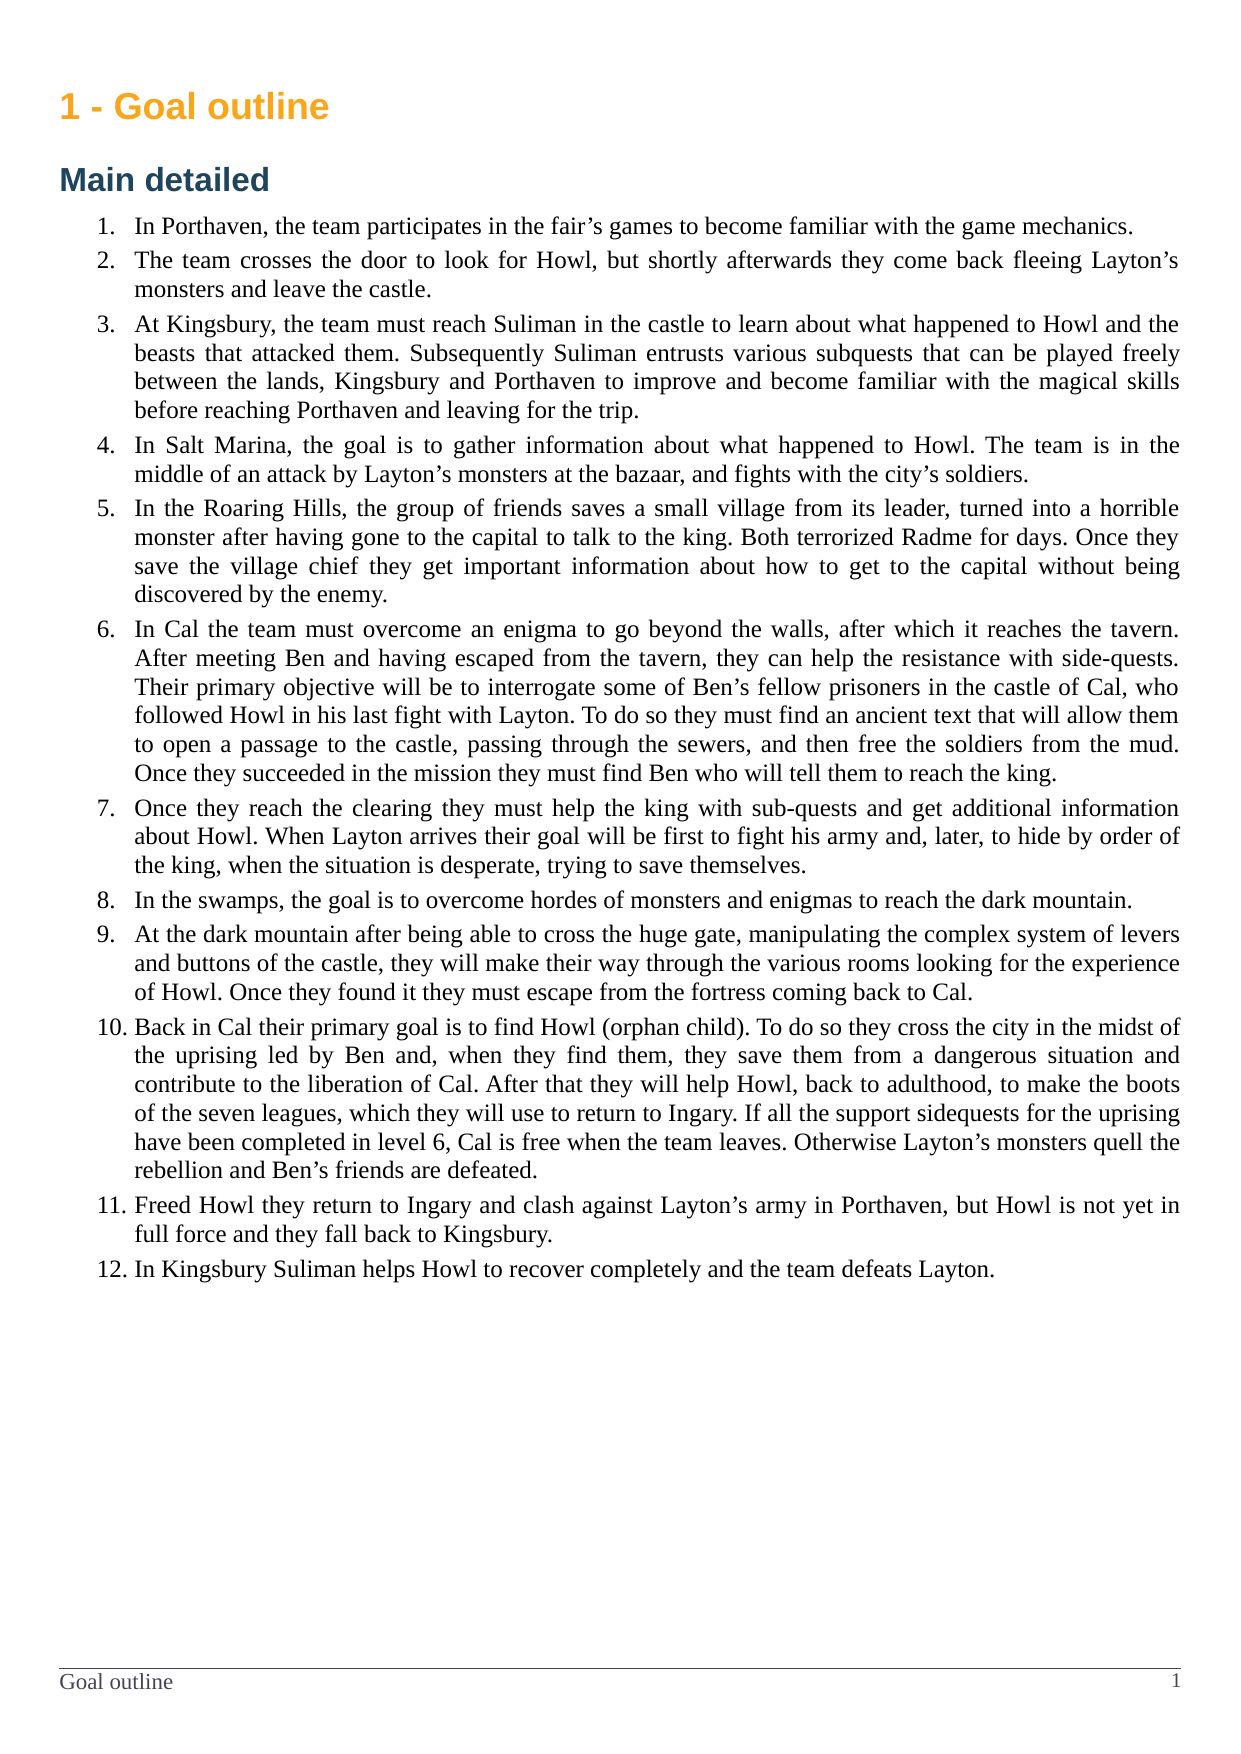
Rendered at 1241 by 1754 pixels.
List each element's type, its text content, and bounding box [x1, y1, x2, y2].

list Back in Cal their primary goal is to find Howl (orphan child). To do so they cross the city in the midst of the uprising led by Ben and, when they find them, they save them from a dangerous situation and contribute to the liberation of Cal. After that they will help Howl, back to adulthood, to make the boots of the seven leagues, which they will use to return to Ingary. If all the support sidequests for the uprising have been completed in level 6, Cal is free when the team leaves. Otherwise Layton’s monsters quell the rebellion and Ben’s friends are defeated. [97, 1012, 1181, 1184]
list At the dark mountain after being able to cross the huge gate, manipulating the complex system of levers and buttons of the castle, they will make their way through the various rooms looking for the experience of Howl. Once they found it they must escape from the fortress coming back to Cal. [97, 919, 1181, 1006]
list Freed Howl they return to Ingary and clash against Layton’s army in Porthaven, but Howl is not yet in full force and they fall back to Kingsbury. [97, 1190, 1181, 1248]
subtitle Main detailed [59, 160, 1181, 198]
list In Salt Marina, the goal is to gather information about what happened to Howl. The team is in the middle of an attack by Layton’s monsters at the bazaar, and fights with the city’s soldiers. [97, 430, 1181, 487]
list In Kingsbury Suliman helps Howl to recover completely and the team defeats Layton. [97, 1254, 1181, 1282]
list In Porthaven, the team participates in the fair’s games to become familiar with the game mechanics. [97, 211, 1181, 239]
list Once they reach the clearing they must help the king with sub-quests and get additional information about Howl. When Layton arrives their goal will be first to fight his army and, later, to hide by order of the king, when the situation is desperate, trying to save themselves. [97, 793, 1181, 879]
list In the swamps, the goal is to overcome hordes of monsters and enigmas to reach the dark mountain. [97, 885, 1181, 914]
list At Kingsbury, the team must reach Suliman in the castle to learn about what happened to Howl and the beasts that attacked them. Subsequently Suliman entrusts various subquests that can be played freely between the lands, Kingsbury and Porthaven to improve and become familiar with the magical skills before reaching Porthaven and leaving for the trip. [97, 309, 1181, 424]
list The team crosses the door to look for Howl, but shortly afterwards they come back fleeing Layton’s monsters and leave the castle. [97, 246, 1181, 303]
subtitle Goal outline [59, 84, 1181, 127]
list In the Roaring Hills, the group of friends saves a small village from its leader, turned into a horrible monster after having gone to the capital to talk to the king. Both terrorized Radme for days. Once they save the village chief they get important information about how to get to the capital without being discovered by the enemy. [97, 493, 1181, 608]
list In Cal the team must overcome an enigma to go beyond the walls, after which it reaches the tavern. After meeting Ben and having escaped from the tavern, they can help the resistance with side-quests. Their primary objective will be to interrogate some of Ben’s fellow prisoners in the castle of Cal, who followed Howl in his last fight with Layton. To do so they must find an ancient text that will allow them to open a passage to the castle, passing through the sewers, and then free the soldiers from the mud. Once they succeeded in the mission they must find Ben who will tell them to reach the king. [97, 614, 1181, 787]
